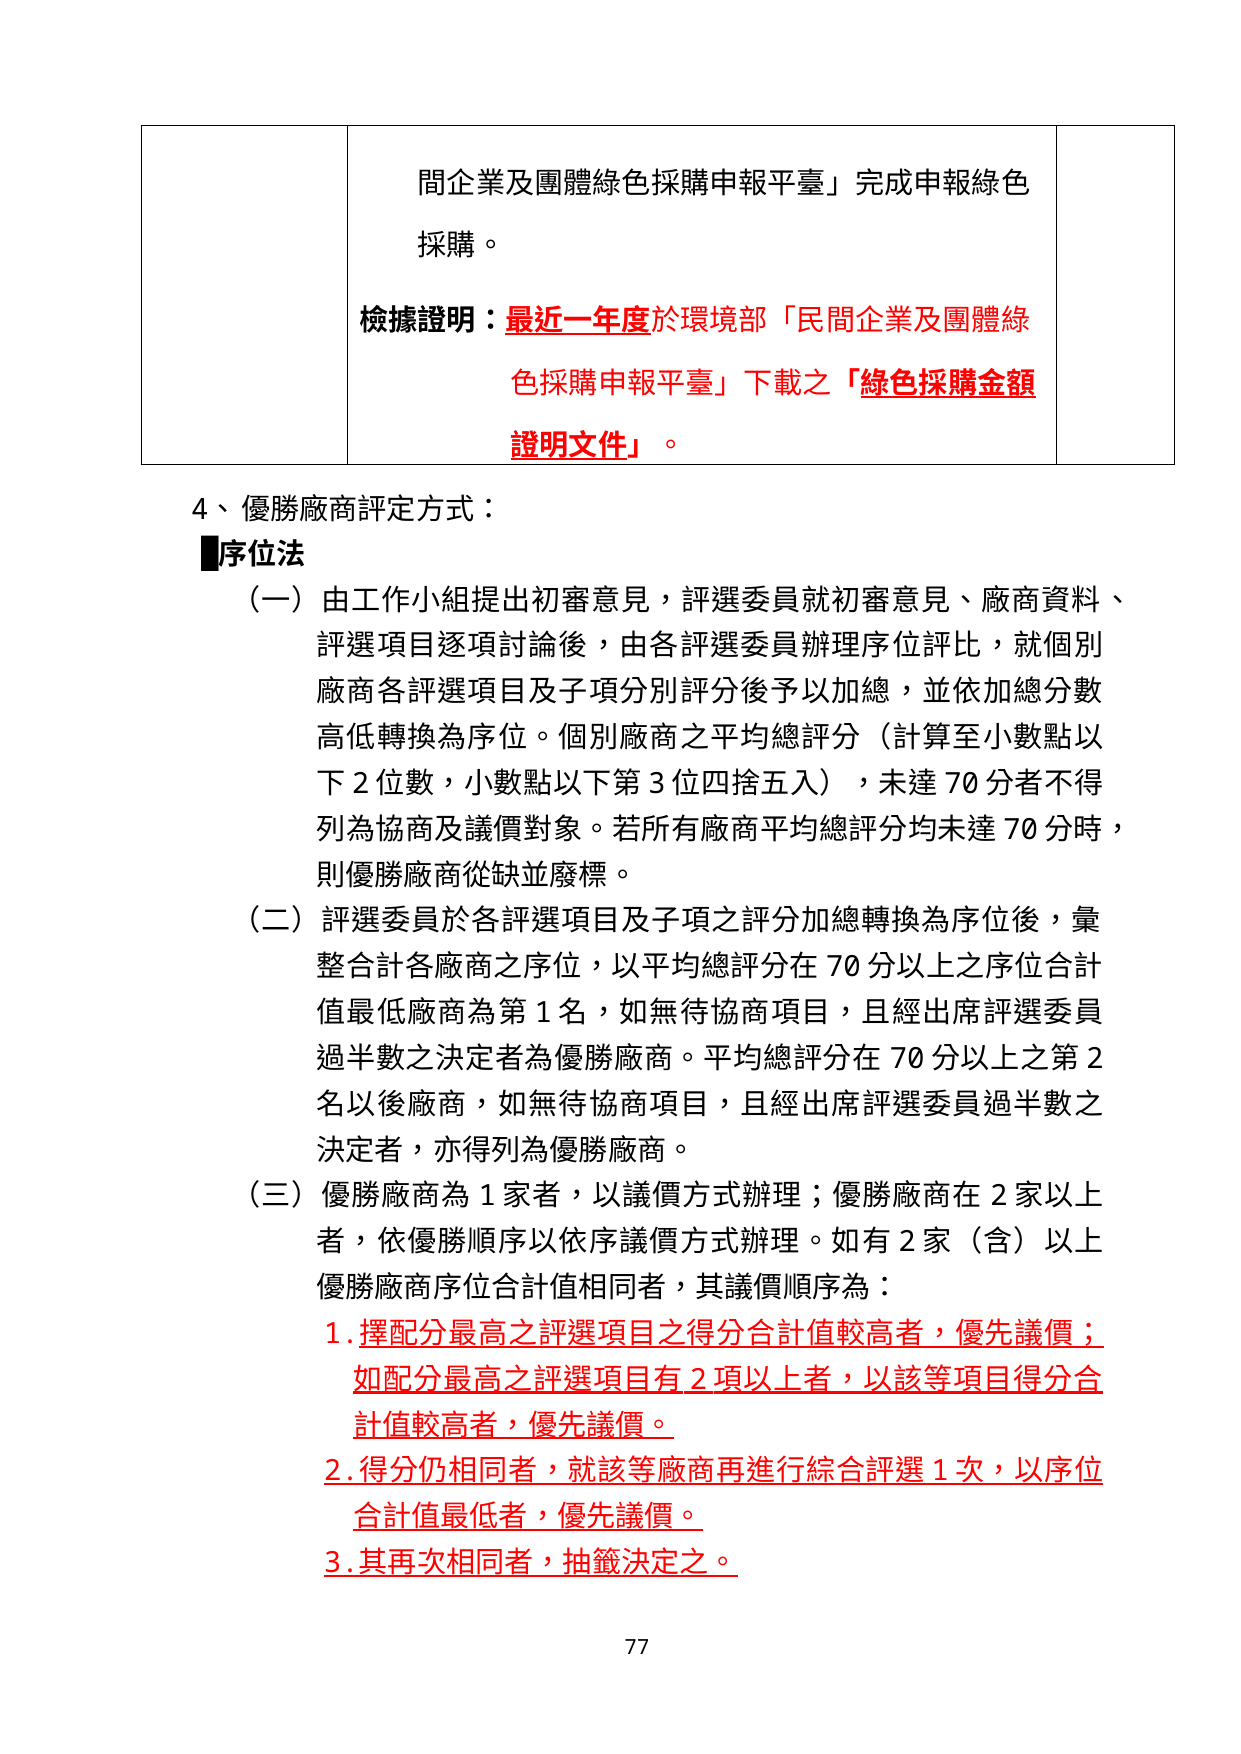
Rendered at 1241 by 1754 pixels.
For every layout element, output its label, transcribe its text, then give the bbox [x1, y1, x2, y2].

table_cell [142, 126, 347, 464]
table_cell [1057, 126, 1174, 464]
text 合計值最低者，優先議價。 [323, 1484, 1103, 1536]
text （三）優勝廠商為1家者，以議價方式辦理；優勝廠商在2家以上者，依優勝順序以依序議價方式辦理。如有2家（含）以上優勝廠商序位合計值相同者，其議價順序為： [232, 1169, 1103, 1307]
text 1.擇配分最高之評選項目之得分合計值較高者，優先議價；如配分最高之評選項目有2項以上者，以該等項目得分合計值較高者，優先議價。 [323, 1307, 1103, 1444]
text （一）由工作小組提出初審意見，評選委員就初審意見、廠商資料、評選項目逐項討論後，由各評選委員辦理序位評比，就個別廠商各評選項目及子項分別評分後予以加總，並依加總分數高低轉換為序位。個別廠商之平均總評分（計算至小數點以下2位數，小數點以下第3位四捨五入），未達70分者不得列為協商及議價對象。若所有廠商平均總評分均未達70分時，則優勝廠商從缺並廢標。 [232, 573, 1103, 894]
text █序位法 [201, 527, 1103, 573]
text （二）評選委員於各評選項目及子項之評分加總轉換為序位後，彙整合計各廠商之序位，以平均總評分在70分以上之序位合計值最低廠商為第1名，如無待協商項目，且經出席評選委員過半數之決定者為優勝廠商。平均總評分在70分以上之第2名以後廠商，如無待協商項目，且經出席評選委員過半數之決定者，亦得列為優勝廠商。 [232, 894, 1103, 1169]
text 3.其再次相同者，抽籤決定之。 [323, 1536, 1103, 1582]
list 優勝廠商評定方式： [191, 465, 1110, 527]
text 2.得分仍相同者，就該等廠商再進行綜合評選1次，以序位 [323, 1444, 1103, 1483]
table_cell 間企業及團體綠色採購申報平臺」完成申報綠色採購。 檢據證明：最近一年度於環境部「民間企業及團體綠色採購申報平臺」下載之「綠色採購金額證明文件」。 [348, 126, 1056, 464]
